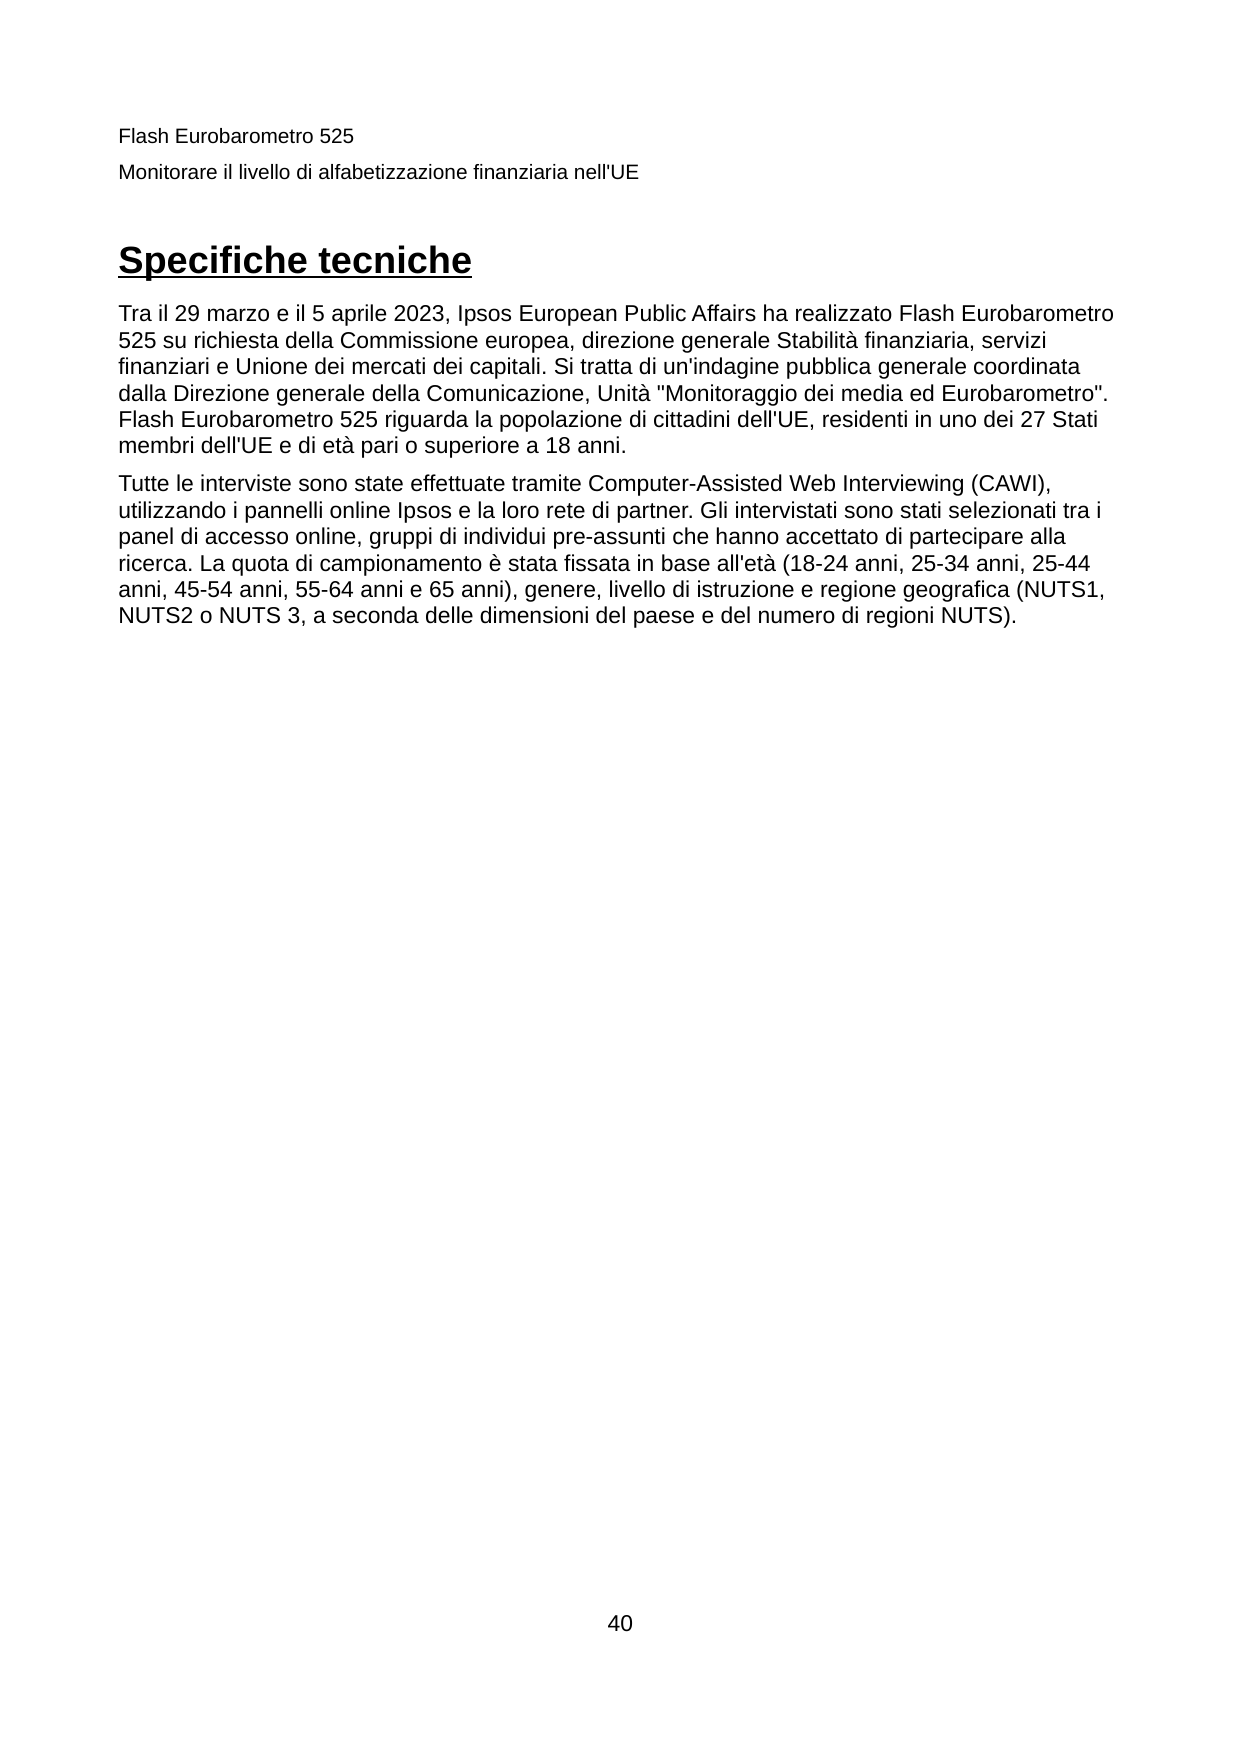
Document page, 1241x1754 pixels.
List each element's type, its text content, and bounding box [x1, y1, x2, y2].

text Tra il 29 marzo e il 5 aprile 2023, Ipsos European Public Affairs ha realizzato Flash Eurobarometro 525 su richiesta della Commissione europea, direzione generale Stabilità finanziaria, servizi finanziari e Unione dei mercati dei capitali. Si tratta di un'indagine pubblica generale coordinata dalla Direzione generale della Comunicazione, Unità "Monitoraggio dei media ed Eurobarometro". Flash Eurobarometro 525 riguarda la popolazione di cittadini dell'UE, residenti in uno dei 27 Stati membri dell'UE e di età pari o superiore a 18 anni. [118, 300, 1122, 458]
text Tutte le interviste sono state effettuate tramite Computer-Assisted Web Interviewing (CAWI), utilizzando i pannelli online Ipsos e la loro rete di partner. Gli intervistati sono stati selezionati tra i panel di accesso online, gruppi di individui pre-assunti che hanno accettato di partecipare alla ricerca. La quota di campionamento è stata fissata in base all'età (18-24 anni, 25-34 anni, 25-44 anni, 45-54 anni, 55-64 anni e 65 anni), genere, livello di istruzione e regione geografica (NUTS1, NUTS2 o NUTS 3, a seconda delle dimensioni del paese e del numero di regioni NUTS). [118, 470, 1122, 628]
subtitle Specifiche tecniche [118, 238, 1122, 282]
